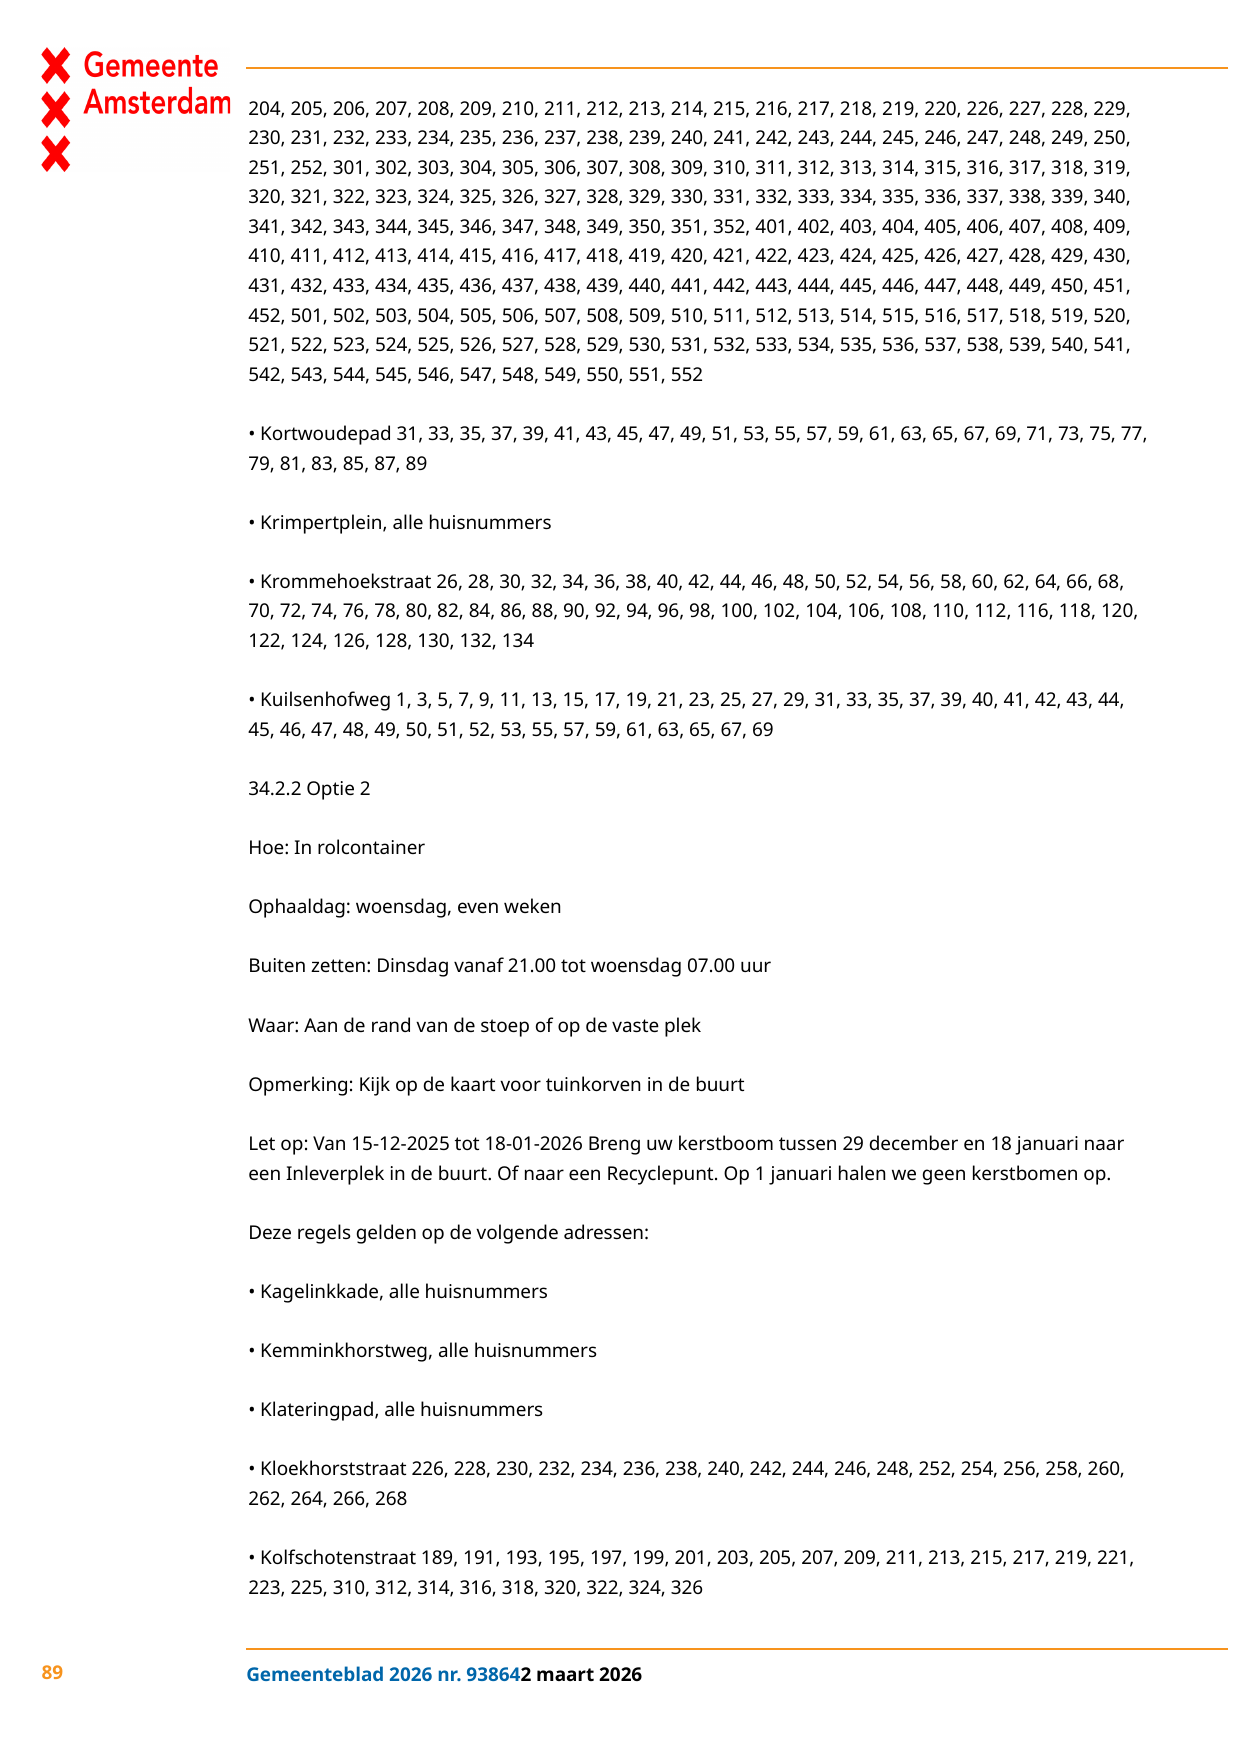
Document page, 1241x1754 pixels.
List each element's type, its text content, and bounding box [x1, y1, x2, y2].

text Deze regels gelden op de volgende adressen: [248, 1219, 1152, 1245]
text • Kloekhorststraat 226, 228, 230, 232, 234, 236, 238, 240, 242, 244, 246, 248, 252, 254, 256, 258, 260, 262, 264, 266, 268 [248, 1456, 1152, 1511]
picture [41, 47, 231, 172]
text • Kuilsenhofweg 1, 3, 5, 7, 9, 11, 13, 15, 17, 19, 21, 23, 25, 27, 29, 31, 33, 35, 37, 39, 40, 41, 42, 43, 44, 45, 46, 47, 48, 49, 50, 51, 52, 53, 55, 57, 59, 61, 63, 65, 67, 69 [248, 686, 1152, 742]
text Ophaaldag: woensdag, even weken [248, 893, 1152, 919]
text • Kemminkhorstweg, alle huisnummers [248, 1337, 1152, 1363]
text 34.2.2 Optie 2 [248, 775, 1152, 801]
text • Kagelinkkade, alle huisnummers [248, 1278, 1152, 1304]
text • Krommehoekstraat 26, 28, 30, 32, 34, 36, 38, 40, 42, 44, 46, 48, 50, 52, 54, 56, 58, 60, 62, 64, 66, 68, 70, 72, 74, 76, 78, 80, 82, 84, 86, 88, 90, 92, 94, 96, 98, 100, 102, 104, 106, 108, 110, 112, 116, 118, 120, 122, 124, 126, 128, 130, 132, 134 [248, 568, 1152, 653]
text • Klateringpad, alle huisnummers [248, 1396, 1152, 1422]
text Waar: Aan de rand van de stoep of op de vaste plek [248, 1012, 1152, 1038]
text Hoe: In rolcontainer [248, 834, 1152, 860]
text Opmerking: Kijk op de kaart voor tuinkorven in de buurt [248, 1071, 1152, 1097]
text Let op: Van 15-12-2025 tot 18-01-2026 Breng uw kerstboom tussen 29 december en 18 januari naar een Inleverplek in de buurt. Of naar een Recyclepunt. Op 1 januari halen we geen kerstbomen op. [248, 1130, 1152, 1186]
text • Kortwoudepad 31, 33, 35, 37, 39, 41, 43, 45, 47, 49, 51, 53, 55, 57, 59, 61, 63, 65, 67, 69, 71, 73, 75, 77, 79, 81, 83, 85, 87, 89 [248, 420, 1152, 476]
text • Kolfschotenstraat 189, 191, 193, 195, 197, 199, 201, 203, 205, 207, 209, 211, 213, 215, 217, 219, 221, 223, 225, 310, 312, 314, 316, 318, 320, 322, 324, 326 [248, 1544, 1152, 1600]
text • Krimpertplein, alle huisnummers [248, 509, 1152, 535]
text Buiten zetten: Dinsdag vanaf 21.00 tot woensdag 07.00 uur [248, 953, 1152, 978]
text 204, 205, 206, 207, 208, 209, 210, 211, 212, 213, 214, 215, 216, 217, 218, 219, 220, 226, 227, 228, 229, 230, 231, 232, 233, 234, 235, 236, 237, 238, 239, 240, 241, 242, 243, 244, 245, 246, 247, 248, 249, 250, 251, 252, 301, 302, 303, 304, 305, 306, 307, 308, 309, 310, 311, 312, 313, 314, 315, 316, 317, 318, 319, 320, 321, 322, 323, 324, 325, 326, 327, 328, 329, 330, 331, 332, 333, 334, 335, 336, 337, 338, 339, 340, 341, 342, 343, 344, 345, 346, 347, 348, 349, 350, 351, 352, 401, 402, 403, 404, 405, 406, 407, 408, 409, 410, 411, 412, 413, 414, 415, 416, 417, 418, 419, 420, 421, 422, 423, 424, 425, 426, 427, 428, 429, 430, 431, 432, 433, 434, 435, 436, 437, 438, 439, 440, 441, 442, 443, 444, 445, 446, 447, 448, 449, 450, 451, 452, 501, 502, 503, 504, 505, 506, 507, 508, 509, 510, 511, 512, 513, 514, 515, 516, 517, 518, 519, 520, 521, 522, 523, 524, 525, 526, 527, 528, 529, 530, 531, 532, 533, 534, 535, 536, 537, 538, 539, 540, 541, 542, 543, 544, 545, 546, 547, 548, 549, 550, 551, 552 [248, 95, 1152, 387]
